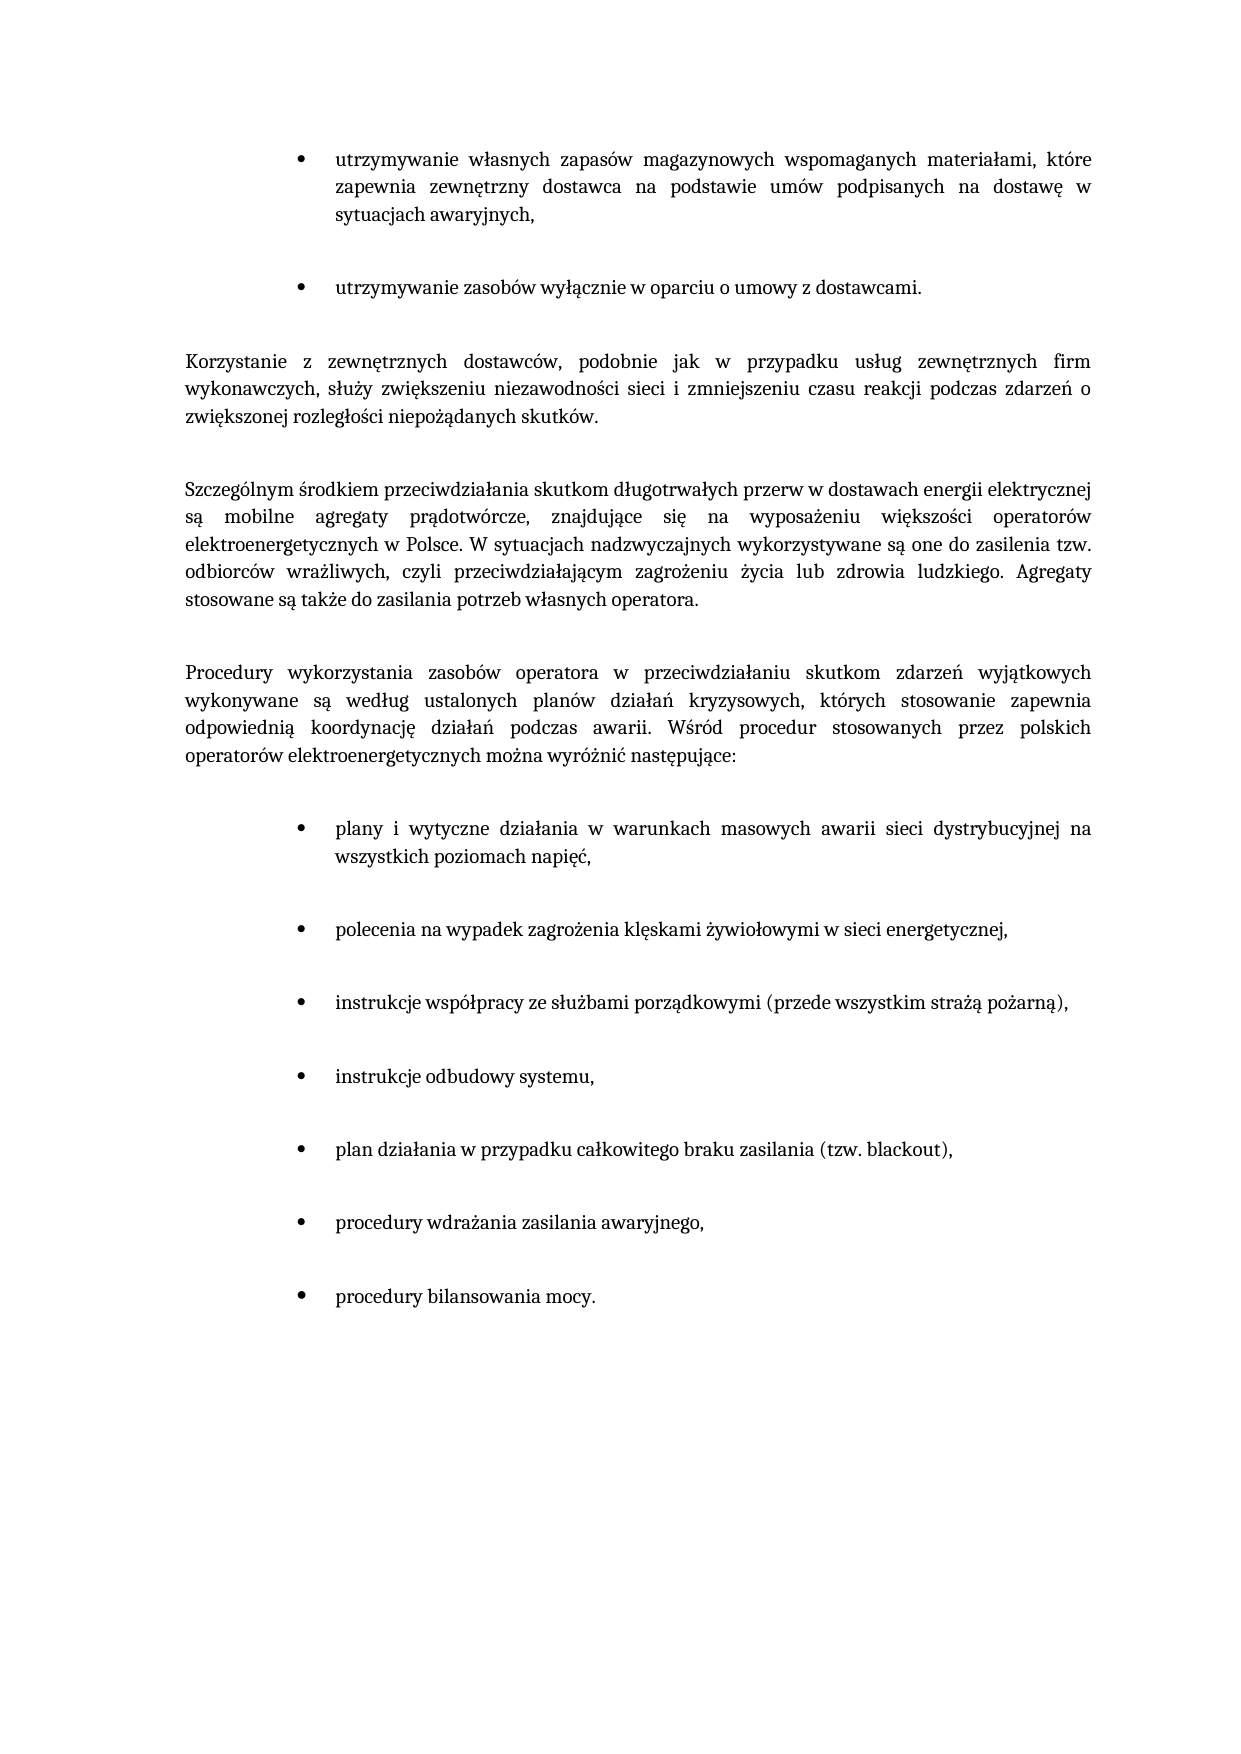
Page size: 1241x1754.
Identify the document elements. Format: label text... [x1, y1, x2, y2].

list plan działania w przypadku całkowitego braku zasilania (tzw. blackout), [298, 1138, 1093, 1162]
list polecenia na wypadek zagrożenia klęskami żywiołowymi w sieci energetycznej, [298, 918, 1093, 942]
list utrzymywanie zasobów wyłącznie w oparciu o umowy z dostawcami. [298, 276, 1093, 300]
text Procedury wykorzystania zasobów operatora w przeciwdziałaniu skutkom zdarzeń wyjątkowych wykonywane są według ustalonych planów działań kryzysowych, których stosowanie zapewnia odpowiednią koordynację działań podczas awarii. Wśród procedur stosowanych przez polskich operatorów elektroenergetycznych można wyróżnić następujące: [185, 661, 1093, 767]
text Korzystanie z zewnętrznych dostawców, podobnie jak w przypadku usług zewnętrznych firm wykonawczych, służy zwiększeniu niezawodności sieci i zmniejszeniu czasu reakcji podczas zdarzeń o zwiększonej rozległości niepożądanych skutków. [185, 349, 1093, 428]
list instrukcje współpracy ze służbami porządkowymi (przede wszystkim strażą pożarną), [298, 991, 1093, 1015]
text Szczególnym środkiem przeciwdziałania skutkom długotrwałych przerw w dostawach energii elektrycznej są mobilne agregaty prądotwórcze, znajdujące się na wyposażeniu większości operatorów elektroenergetycznych w Polsce. W sytuacjach nadzwyczajnych wykorzystywane są one do zasilenia tzw. odbiorców wrażliwych, czyli przeciwdziałającym zagrożeniu życia lub zdrowia ludzkiego. Agregaty stosowane są także do zasilania potrzeb własnych operatora. [185, 478, 1093, 612]
list instrukcje odbudowy systemu, [298, 1064, 1093, 1088]
list utrzymywanie własnych zapasów magazynowych wspomaganych materiałami, które zapewnia zewnętrzny dostawca na podstawie umów podpisanych na dostawę w sytuacjach awaryjnych, [298, 148, 1093, 227]
list procedury wdrażania zasilania awaryjnego, [298, 1211, 1093, 1235]
list plany i wytyczne działania w warunkach masowych awarii sieci dystrybucyjnej na wszystkich poziomach napięć, [298, 817, 1093, 868]
list procedury bilansowania mocy. [298, 1284, 1093, 1308]
